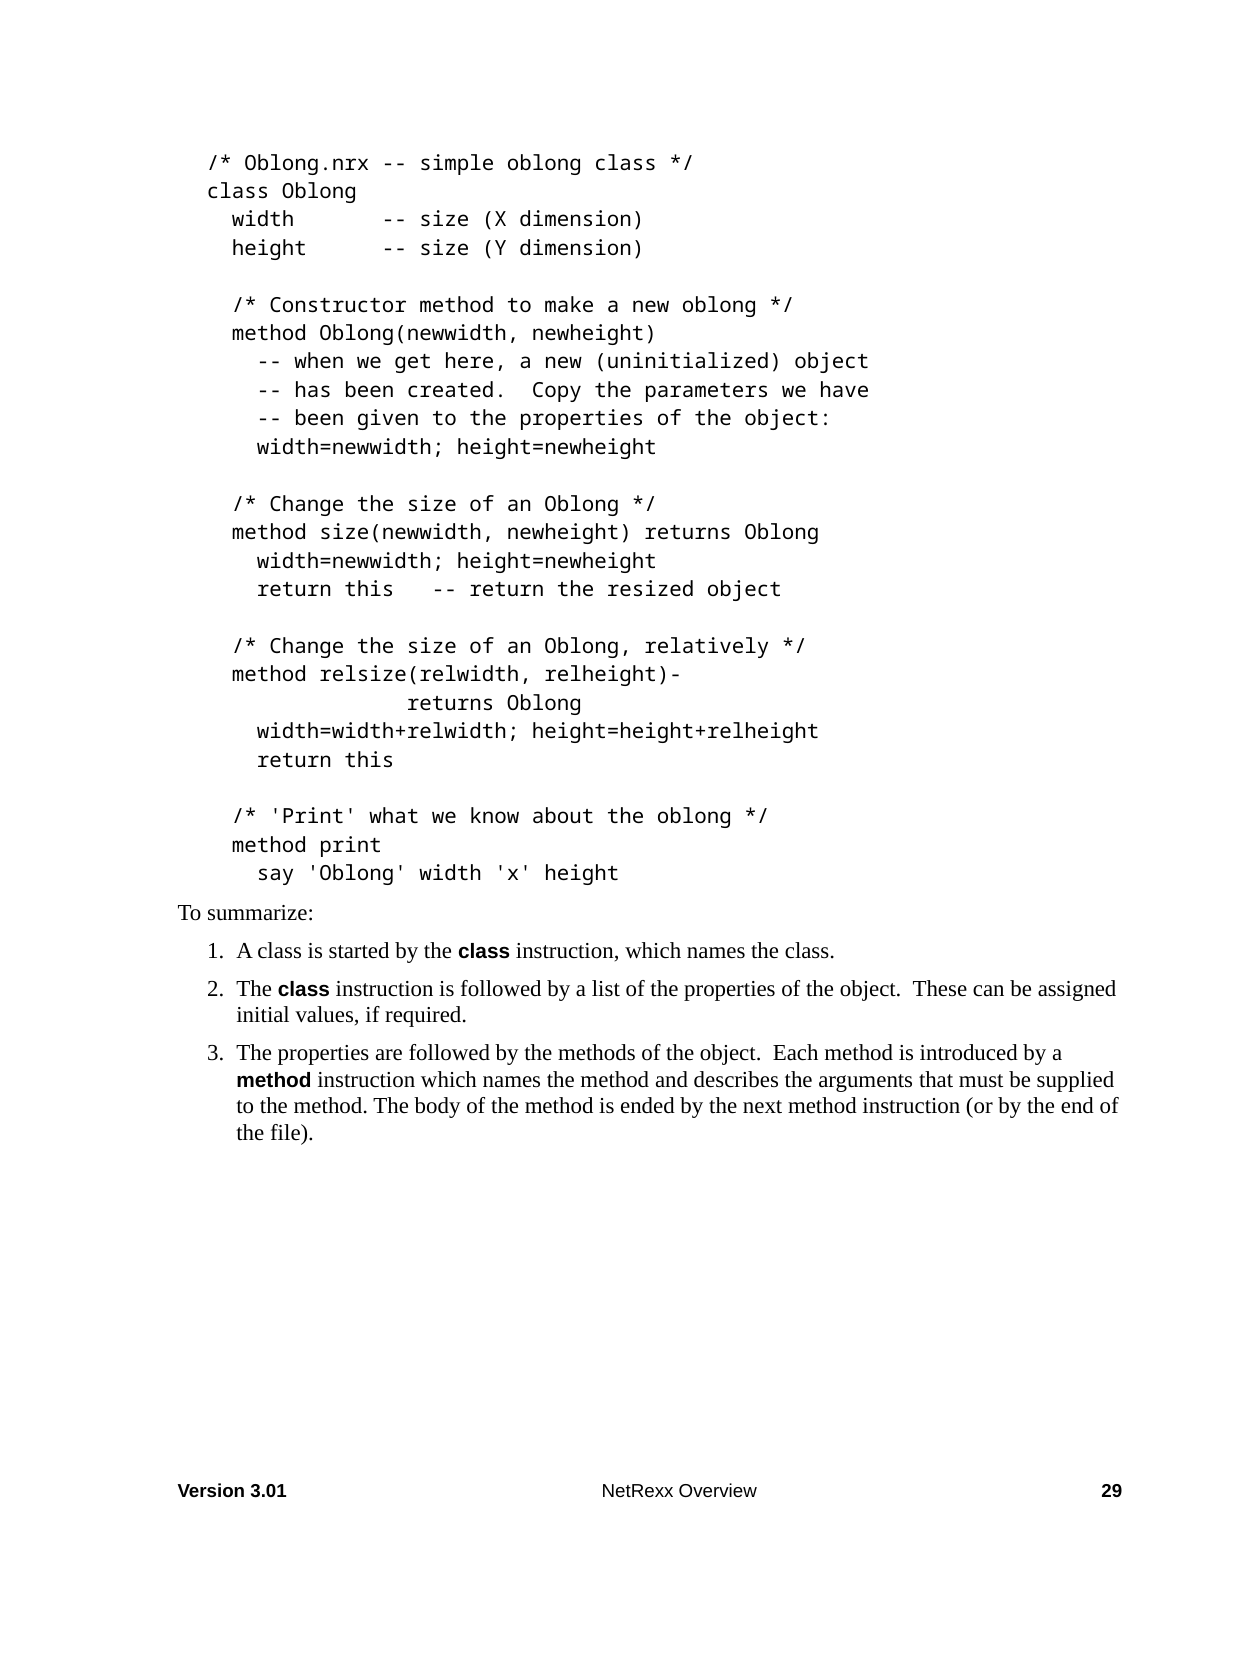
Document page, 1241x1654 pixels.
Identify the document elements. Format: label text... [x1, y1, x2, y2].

list A class is started by the class instruction, which names the class. [207, 937, 1122, 963]
text /* Oblong.nrx -- simple oblong class */ class Oblong width -- size (X dimension) height -- size (Y dimension) /* Constructor method to make a new oblong */ method Oblong(newwidth, newheight) -- when we get here, a new (uninitialized) object -- has been created. Copy the parameters we have -- been given to the properties of the object: width=newwidth; height=newheight /* Change the size of an Oblong */ method size(newwidth, newheight) returns Oblong width=newwidth; height=newheight return this -- return the resized object /* Change the size of an Oblong, relatively */ method relsize(relwidth, relheight)- returns Oblong width=width+relwidth; height=height+relheight return this /* 'Print' what we know about the oblong */ method print say 'Oblong' width 'x' height [207, 148, 1122, 887]
text To summarize: [177, 899, 1122, 925]
list The class instruction is followed by a list of the properties of the object. These can be assigned initial values, if required. [207, 975, 1122, 1028]
list The properties are followed by the methods of the object. Each method is introduced by a method instruction which names the method and describes the arguments that must be supplied to the method. The body of the method is ended by the next method instruction (or by the end of the file). [207, 1039, 1122, 1145]
